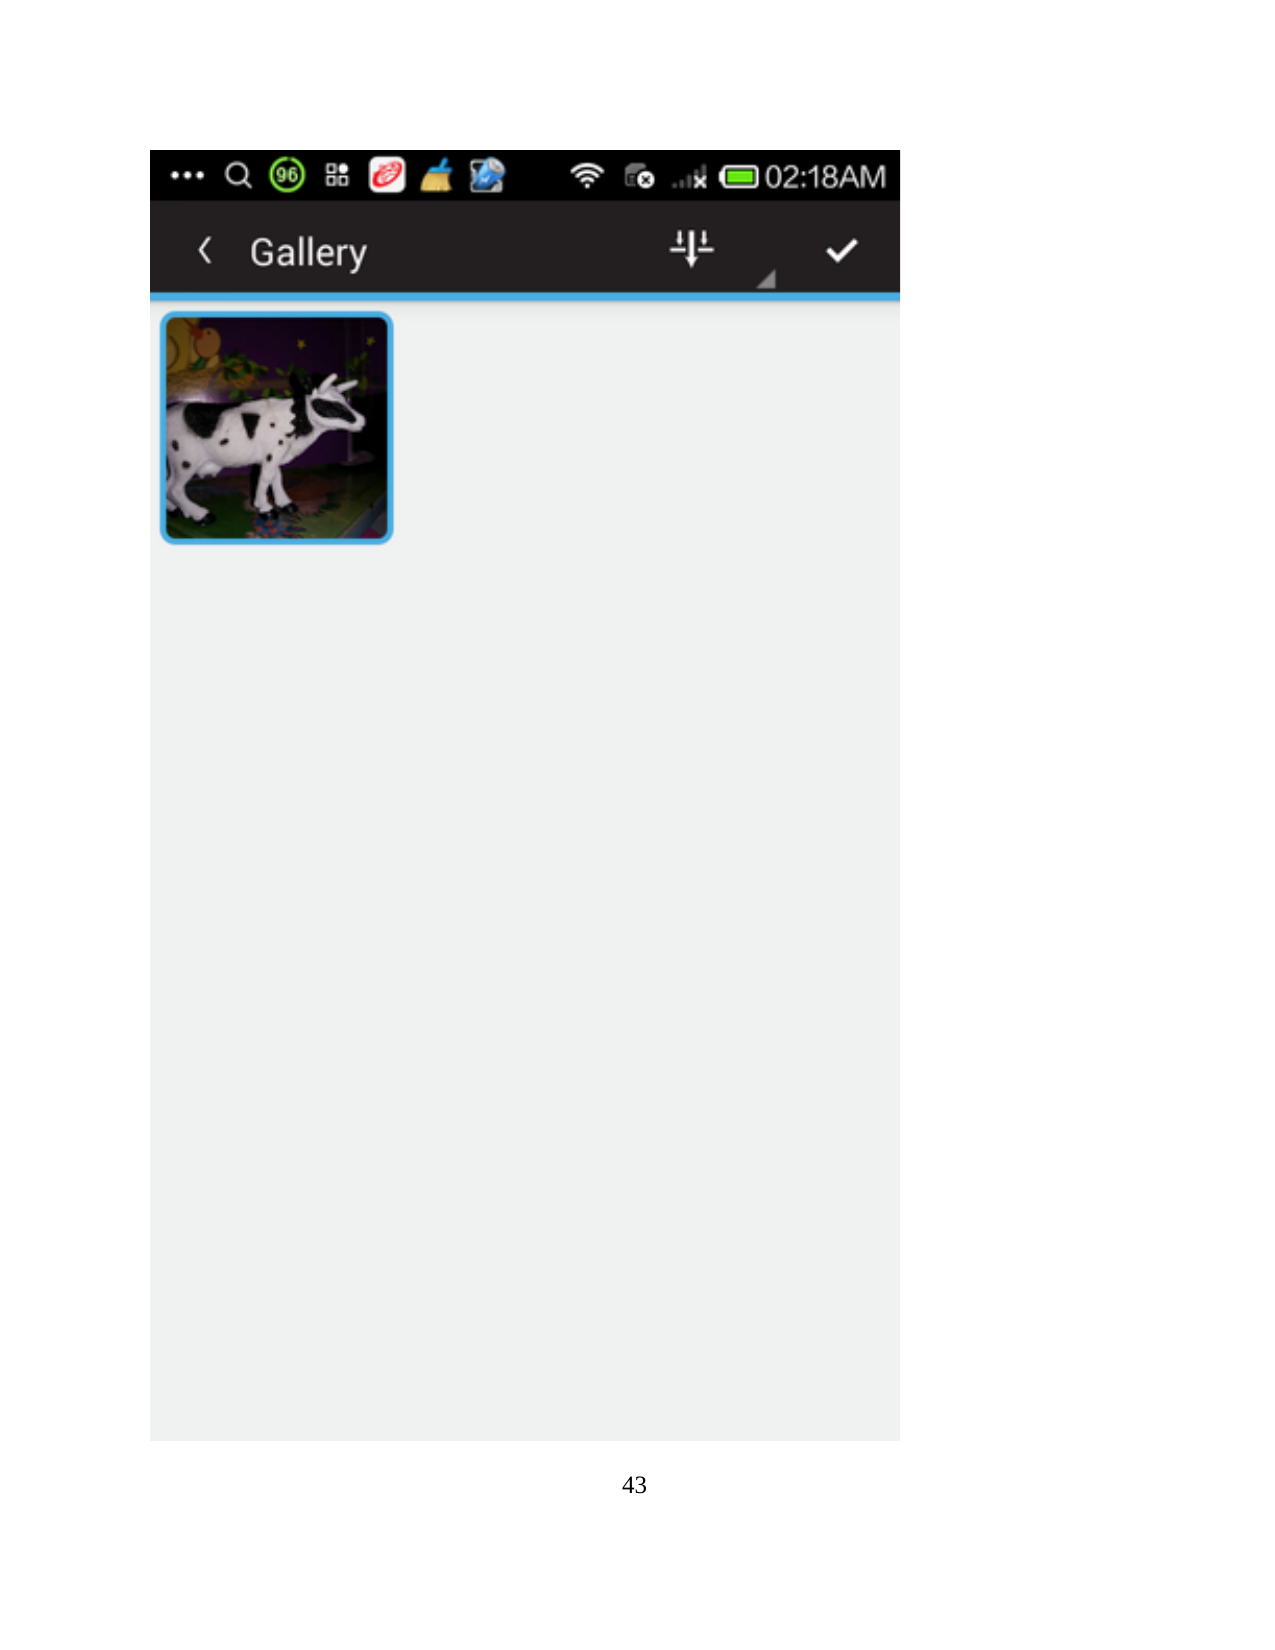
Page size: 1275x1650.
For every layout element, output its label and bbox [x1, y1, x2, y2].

picture [150, 150, 901, 1441]
